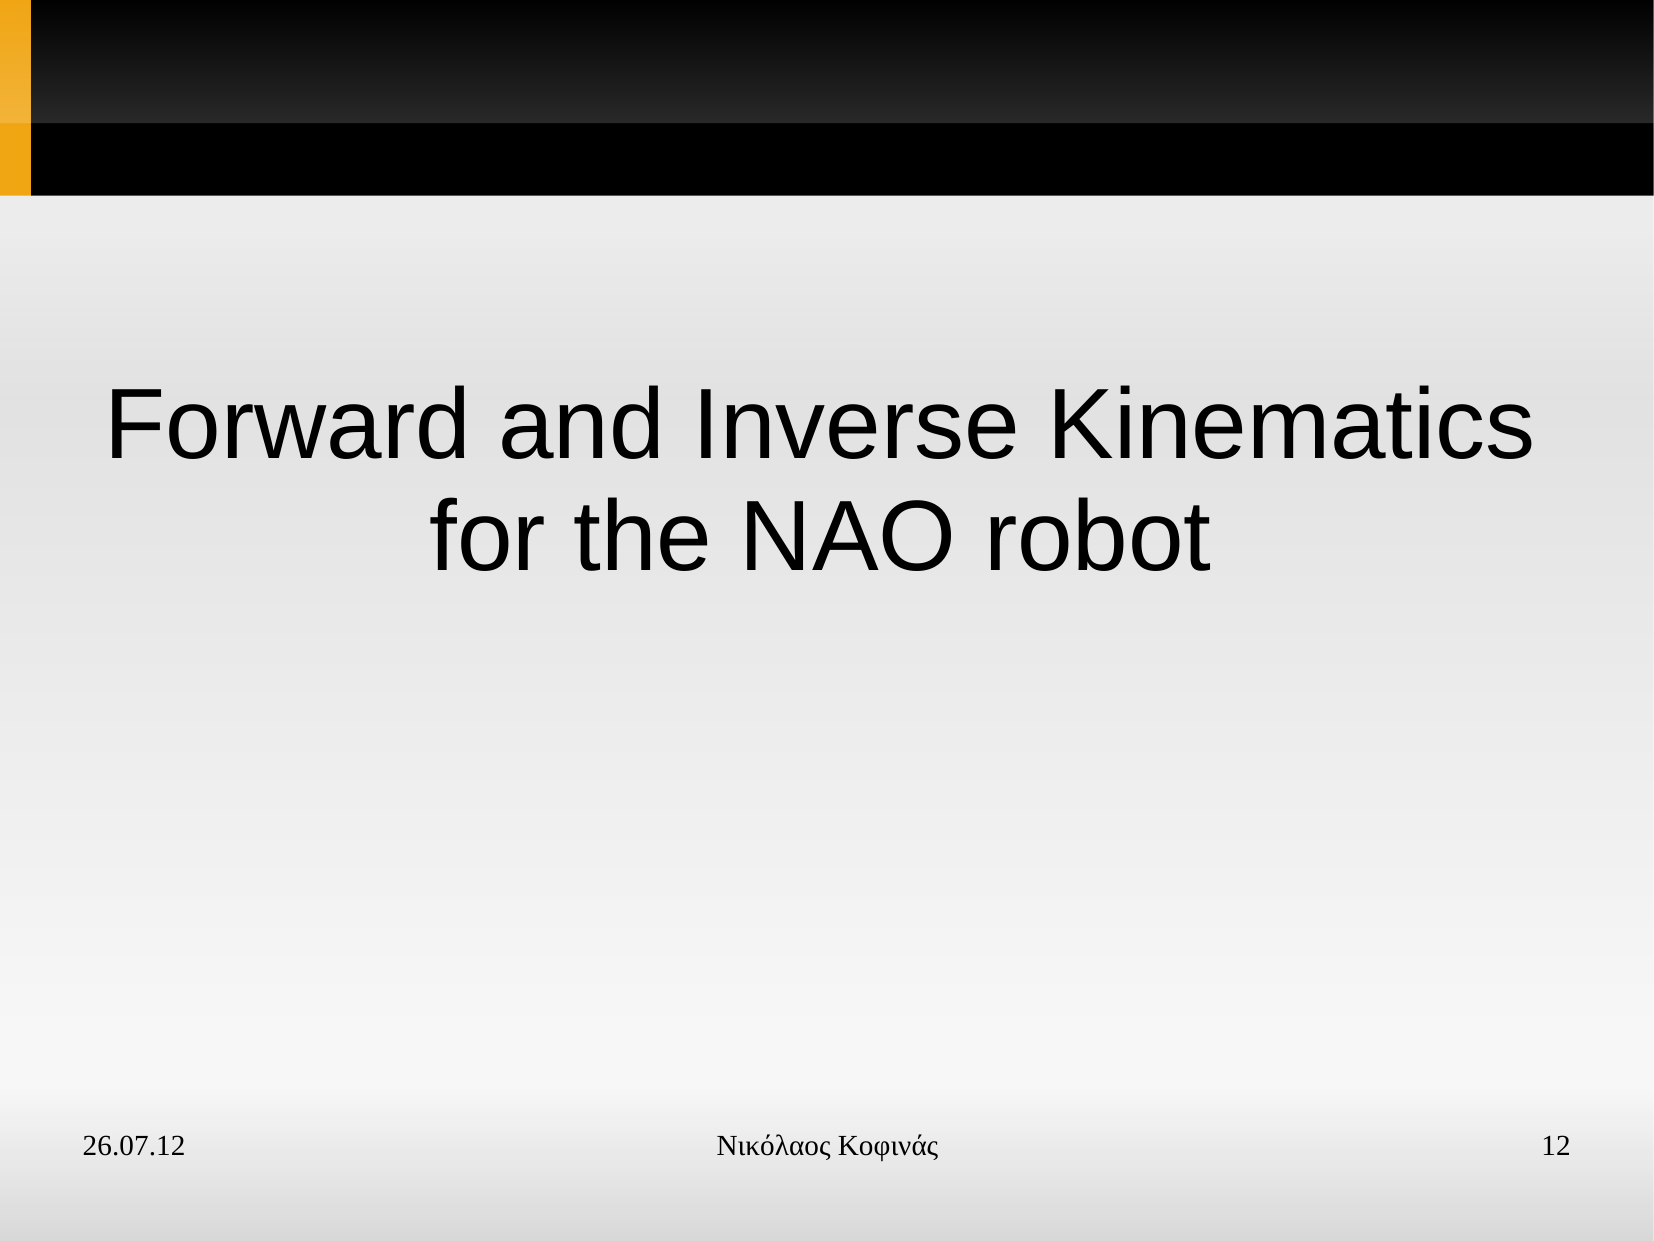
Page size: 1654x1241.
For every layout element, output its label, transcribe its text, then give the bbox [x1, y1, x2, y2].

subtitle Forward and Inverse Kinematics for the NAO robot [76, 0, 1565, 1109]
picture [0, 0, 1654, 1241]
